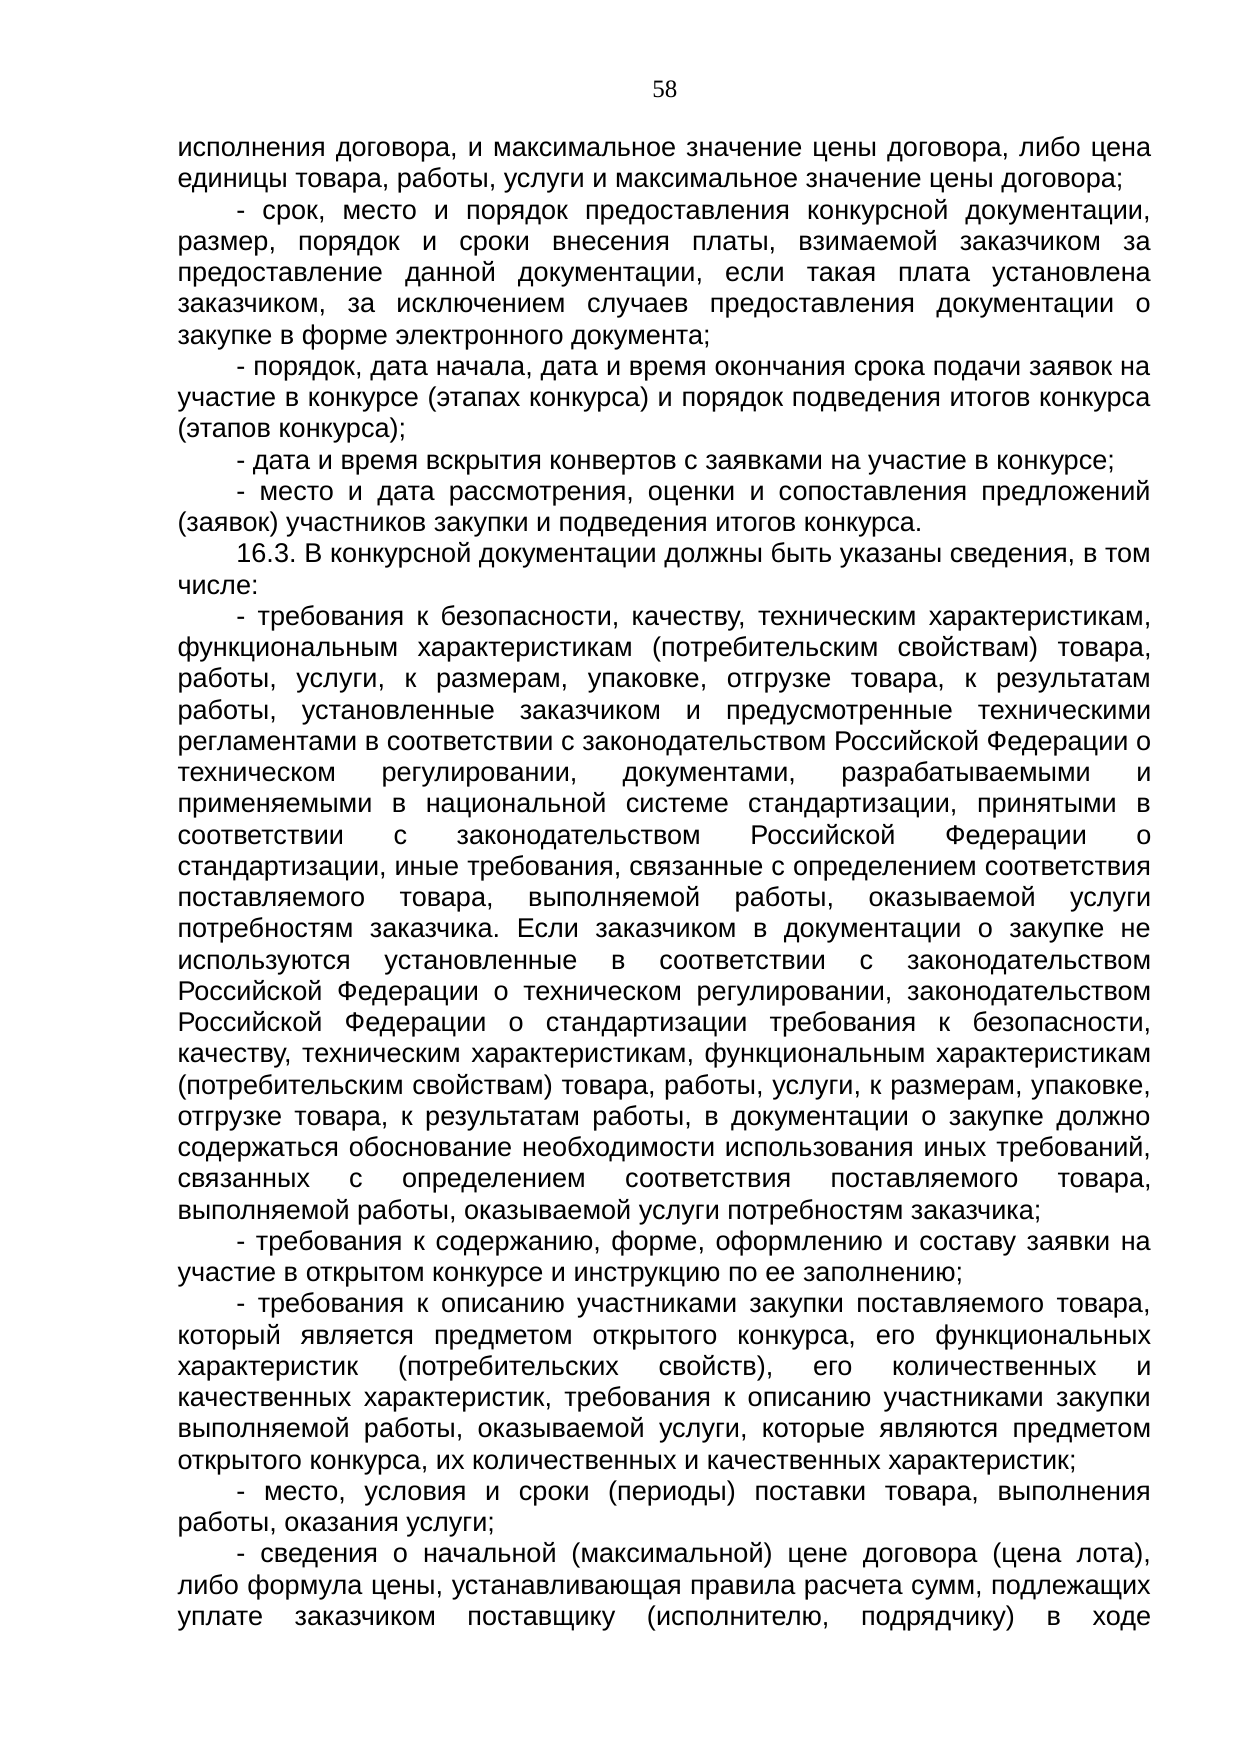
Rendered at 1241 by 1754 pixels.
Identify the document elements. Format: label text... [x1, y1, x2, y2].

text - требования к содержанию, форме, оформлению и составу заявки на участие в открытом конкурсе и инструкцию по ее заполнению; [177, 1225, 1152, 1287]
text - место и дата рассмотрения, оценки и сопоставления предложений (заявок) участников закупки и подведения итогов конкурса. [177, 475, 1152, 537]
text - требования к описанию участниками закупки поставляемого товара, который является предметом открытого конкурса, его функциональных характеристик (потребительских свойств), его количественных и качественных характеристик, требования к описанию участниками закупки выполняемой работы, оказываемой услуги, которые являются предметом открытого конкурса, их количественных и качественных характеристик; [177, 1287, 1152, 1475]
text 16.3. В конкурсной документации должны быть указаны сведения, в том числе: [177, 537, 1152, 600]
text - место, условия и сроки (периоды) поставки товара, выполнения работы, оказания услуги; [177, 1475, 1152, 1537]
text исполнения договора, и максимальное значение цены договора, либо цена единицы товара, работы, услуги и максимальное значение цены договора; [177, 131, 1152, 194]
text - срок, место и порядок предоставления конкурсной документации, размер, порядок и сроки внесения платы, взимаемой заказчиком за предоставление данной документации, если такая плата установлена заказчиком, за исключением случаев предоставления документации о закупке в форме электронного документа; [177, 194, 1152, 350]
text - дата и время вскрытия конвертов с заявками на участие в конкурсе; [177, 444, 1152, 475]
text - порядок, дата начала, дата и время окончания срока подачи заявок на участие в конкурсе (этапах конкурса) и порядок подведения итогов конкурса (этапов конкурса); [177, 350, 1152, 444]
text - требования к безопасности, качеству, техническим характеристикам, функциональным характеристикам (потребительским свойствам) товара, работы, услуги, к размерам, упаковке, отгрузке товара, к результатам работы, установленные заказчиком и предусмотренные техническими регламентами в соответствии с законодательством Российской Федерации о техническом регулировании, документами, разрабатываемыми и применяемыми в национальной системе стандартизации, принятыми в соответствии с законодательством Российской Федерации о стандартизации, иные требования, связанные с определением соответствия поставляемого товара, выполняемой работы, оказываемой услуги потребностям заказчика. Если заказчиком в документации о закупке не используются установленные в соответствии с законодательством Российской Федерации о техническом регулировании, законодательством Российской Федерации о стандартизации требования к безопасности, качеству, техническим характеристикам, функциональным характеристикам (потребительским свойствам) товара, работы, услуги, к размерам, упаковке, отгрузке товара, к результатам работы, в документации о закупке должно содержаться обоснование необходимости использования иных требований, связанных с определением соответствия поставляемого товара, выполняемой работы, оказываемой услуги потребностям заказчика; [177, 600, 1152, 1225]
text - сведения о начальной (максимальной) цене договора (цена лота), либо формула цены, устанавливающая правила расчета сумм, подлежащих уплате заказчиком поставщику (исполнителю, подрядчику) в ходе [177, 1537, 1152, 1631]
